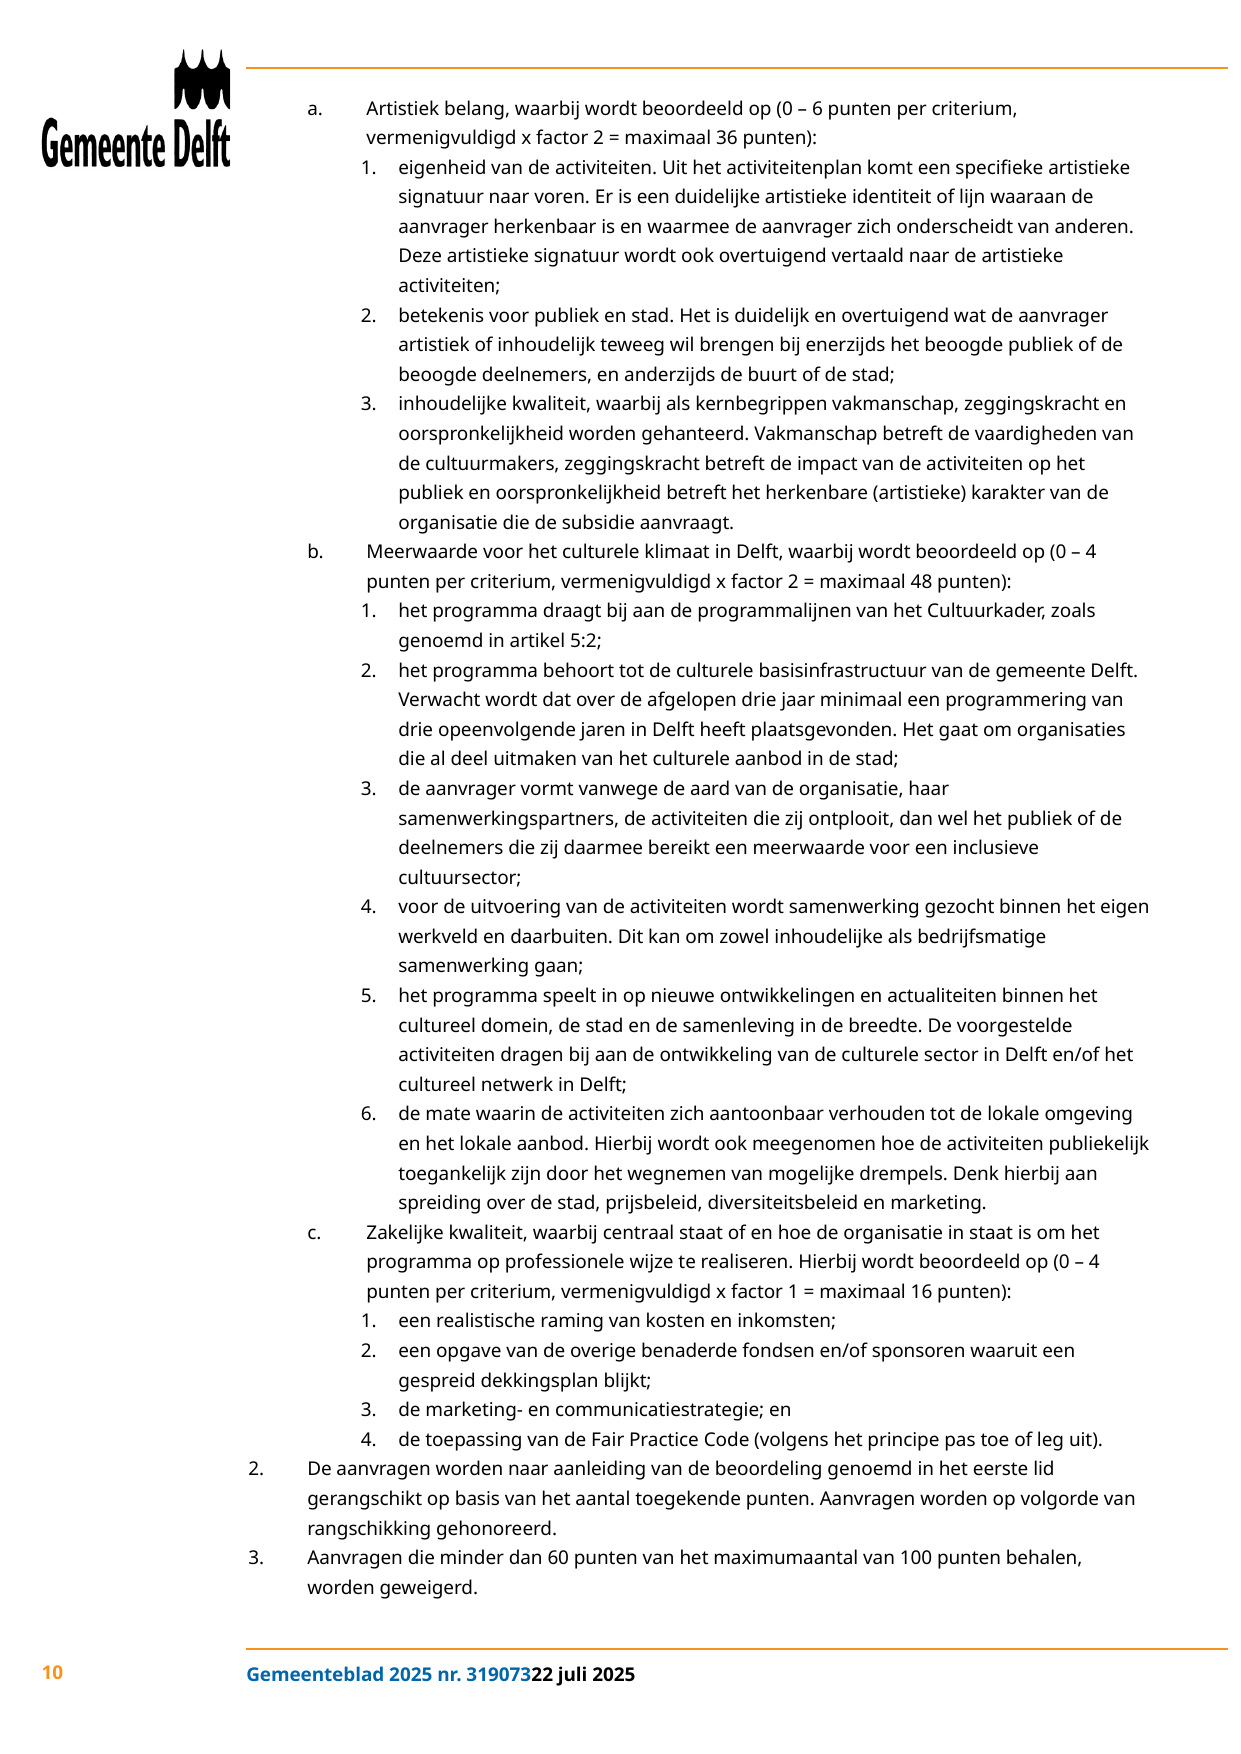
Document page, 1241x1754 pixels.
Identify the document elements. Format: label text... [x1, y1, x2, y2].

list de marketing- en communicatiestrategie; en [361, 1396, 1152, 1422]
list Meerwaarde voor het culturele klimaat in Delft, waarbij wordt beoordeeld op (0 – 4 punten per criterium, vermenigvuldigd x factor 2 = maximaal 48 punten): [307, 538, 1152, 594]
list de toepassing van de Fair Practice Code (volgens het principe pas toe of leg uit). [361, 1426, 1152, 1452]
list betekenis voor publiek en stad. Het is duidelijk en overtuigend wat de aanvrager artistiek of inhoudelijk teweeg wil brengen bij enerzijds het beoogde publiek of de beoogde deelnemers, en anderzijds de buurt of de stad; [361, 302, 1152, 387]
list een realistische raming van kosten en inkomsten; [361, 1308, 1152, 1333]
list Zakelijke kwaliteit, waarbij centraal staat of en hoe de organisatie in staat is om het programma op professionele wijze te realiseren. Hierbij wordt beoordeeld op (0 – 4 punten per criterium, vermenigvuldigd x factor 1 = maximaal 16 punten): [307, 1219, 1152, 1304]
list het programma behoort tot de culturele basisinfrastructuur van de gemeente Delft. Verwacht wordt dat over de afgelopen drie jaar minimaal een programmering van drie opeenvolgende jaren in Delft heeft plaatsgevonden. Het gaat om organisaties die al deel uitmaken van het culturele aanbod in de stad; [361, 657, 1152, 771]
list voor de uitvoering van de activiteiten wordt samenwerking gezocht binnen het eigen werkveld en daarbuiten. Dit kan om zowel inhoudelijke als bedrijfsmatige samenwerking gaan; [361, 893, 1152, 978]
list het programma draagt bij aan de programmalijnen van het Cultuurkader, zoals genoemd in artikel 5:2; [361, 598, 1152, 653]
list inhoudelijke kwaliteit, waarbij als kernbegrippen vakmanschap, zeggingskracht en oorspronkelijkheid worden gehanteerd. Vakmanschap betreft de vaardigheden van de cultuurmakers, zeggingskracht betreft de impact van de activiteiten op het publiek en oorspronkelijkheid betreft het herkenbare (artistieke) karakter van de organisatie die de subsidie aanvraagt. [361, 391, 1152, 535]
list De aanvragen worden naar aanleiding van de beoordeling genoemd in het eerste lid gerangschikt op basis van het aantal toegekende punten. Aanvragen worden op volgorde van rangschikking gehonoreerd. [248, 1456, 1152, 1541]
list de mate waarin de activiteiten zich aantoonbaar verhouden tot de lokale omgeving en het lokale aanbod. Hierbij wordt ook meegenomen hoe de activiteiten publiekelijk toegankelijk zijn door het wegnemen van mogelijke drempels. Denk hierbij aan spreiding over de stad, prijsbeleid, diversiteitsbeleid en marketing. [361, 1101, 1152, 1215]
list de aanvrager vormt vanwege de aard van de organisatie, haar samenwerkingspartners, de activiteiten die zij ontplooit, dan wel het publiek of de deelnemers die zij daarmee bereikt een meerwaarde voor een inclusieve cultuursector; [361, 775, 1152, 890]
list Aanvragen die minder dan 60 punten van het maximumaantal van 100 punten behalen, worden geweigerd. [248, 1544, 1152, 1600]
picture [41, 47, 231, 172]
list het programma speelt in op nieuwe ontwikkelingen en actualiteiten binnen het cultureel domein, de stad en de samenleving in de breedte. De voorgestelde activiteiten dragen bij aan de ontwikkeling van de culturele sector in Delft en/of het cultureel netwerk in Delft; [361, 982, 1152, 1097]
list Artistiek belang, waarbij wordt beoordeeld op (0 – 6 punten per criterium, vermenigvuldigd x factor 2 = maximaal 36 punten): [307, 95, 1152, 150]
list eigenheid van de activiteiten. Uit het activiteitenplan komt een specifieke artistieke signatuur naar voren. Er is een duidelijke artistieke identiteit of lijn waaraan de aanvrager herkenbaar is en waarmee de aanvrager zich onderscheidt van anderen. Deze artistieke signatuur wordt ook overtuigend vertaald naar de artistieke activiteiten; [361, 154, 1152, 298]
list een opgave van de overige benaderde fondsen en/of sponsoren waaruit een gespreid dekkingsplan blijkt; [361, 1337, 1152, 1393]
